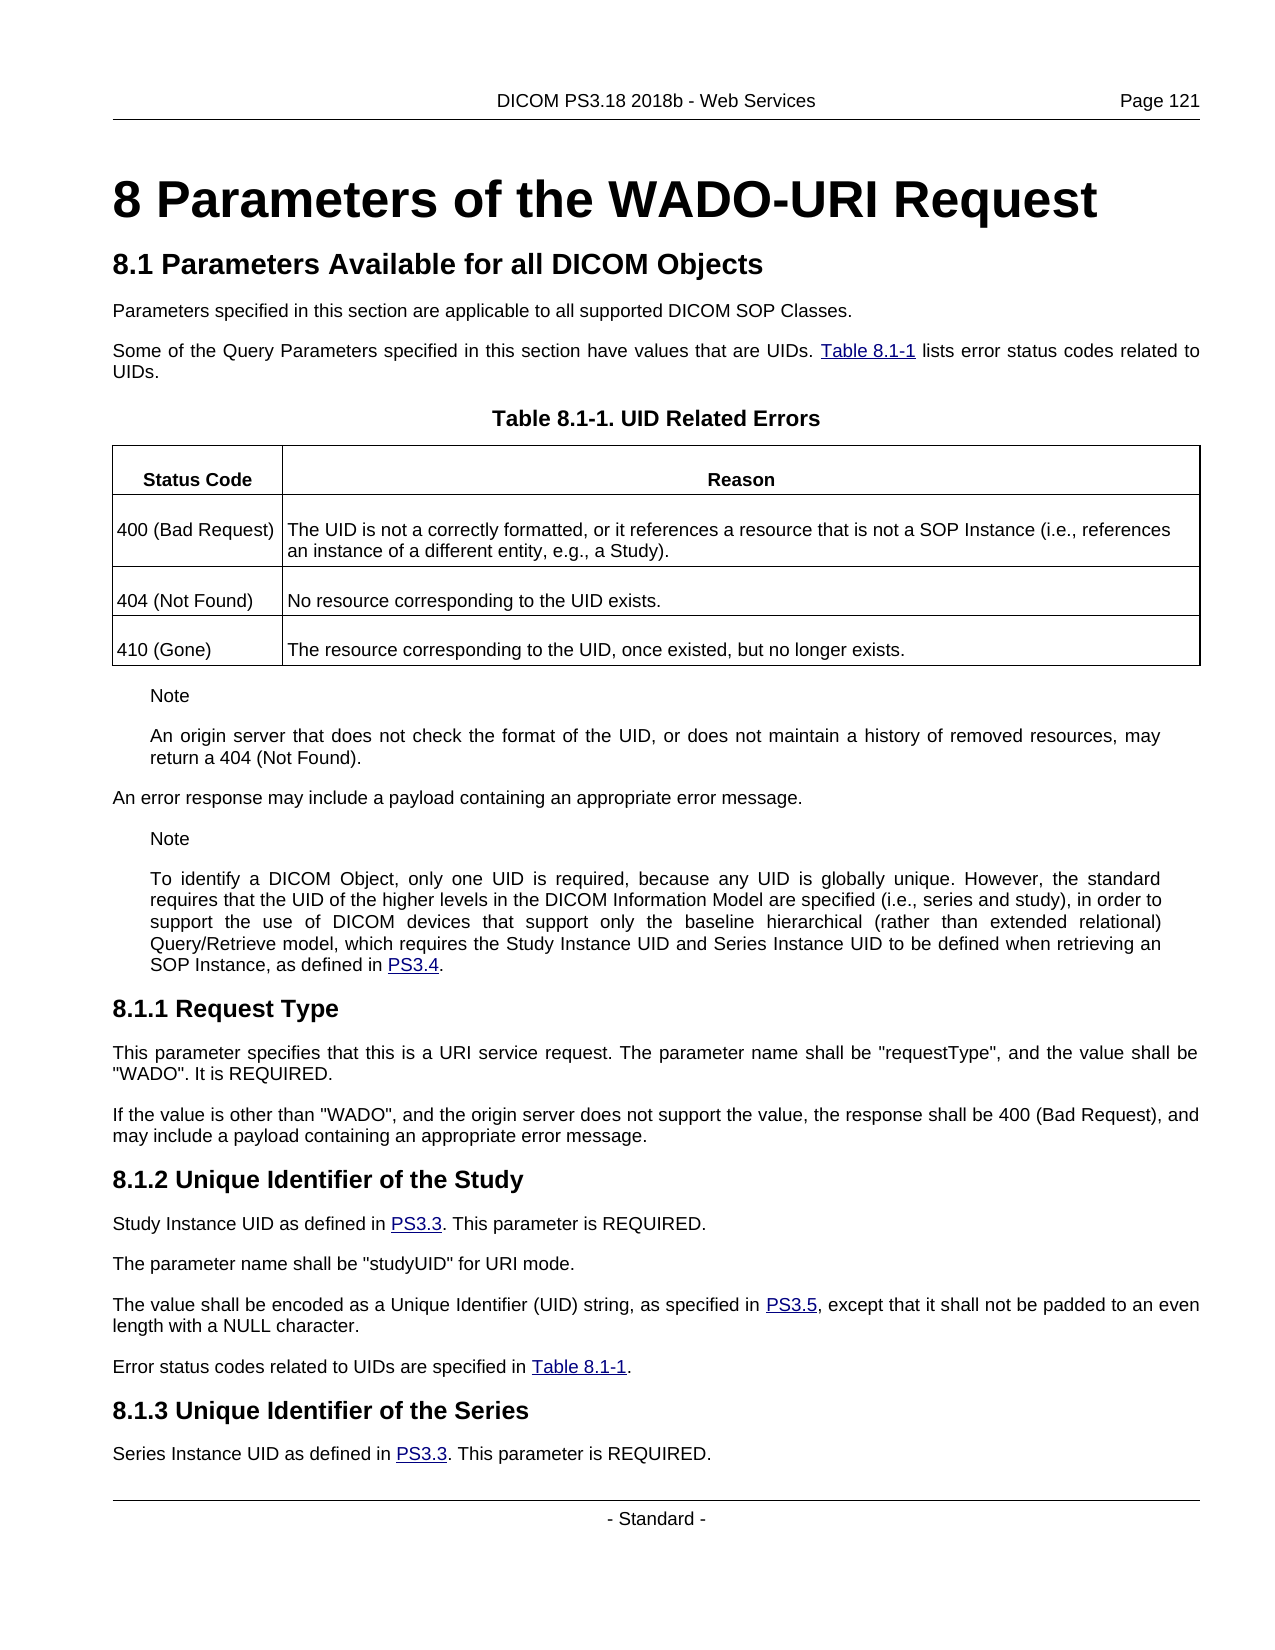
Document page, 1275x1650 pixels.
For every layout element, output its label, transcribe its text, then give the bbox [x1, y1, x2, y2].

text Parameters specified in this section are applicable to all supported DICOM SOP Classes. [112, 299, 1200, 321]
table_cell 404 (Not Found) [113, 567, 282, 615]
text The value shall be encoded as a Unique Identifier (UID) string, as specified in PS3.5, except that it shall not be padded to an even length with a NULL character. [112, 1293, 1200, 1337]
text If the value is other than "WADO", and the origin server does not support the value, the response shall be 400 (Bad Request), and may include a payload containing an appropriate error message. [112, 1103, 1200, 1147]
table_cell The resource corresponding to the UID, once existed, but no longer exists. [283, 616, 1199, 665]
text An origin server that does not check the format of the UID, or does not maintain a history of removed resources, may return a 404 (Not Found). [150, 725, 1162, 768]
text 8.1.3 Unique Identifier of the Series [112, 1396, 1200, 1424]
text Table 8.1-1. UID Related Errors [112, 405, 1200, 431]
text Error status codes related to UIDs are specified in Table 8.1-1. [112, 1355, 1200, 1377]
table_header Status Code [113, 446, 282, 494]
table_header Reason [283, 446, 1199, 494]
text Note [150, 685, 1162, 706]
text Note [150, 827, 1162, 849]
text Series Instance UID as defined in PS3.3. This parameter is REQUIRED. [112, 1443, 1200, 1465]
table_cell 410 (Gone) [113, 616, 282, 665]
text Some of the Query Parameters specified in this section have values that are UIDs. Table 8.1-1 lists error status codes related to UIDs. [112, 340, 1200, 383]
text This parameter specifies that this is a URI service request. The parameter name shall be "requestType", and the value shall be "WADO". It is REQUIRED. [112, 1042, 1200, 1085]
text 8.1.1 Request Type [112, 994, 1200, 1023]
text 8.1.2 Unique Identifier of the Study [112, 1165, 1200, 1194]
text 8.1 Parameters Available for all DICOM Objects [112, 247, 1200, 281]
text The parameter name shall be "studyUID" for URI mode. [112, 1253, 1200, 1275]
table_cell No resource corresponding to the UID exists. [283, 567, 1199, 615]
text 8 Parameters of the WADO-URI Request [112, 169, 1200, 228]
table_cell The UID is not a correctly formatted, or it references a resource that is not a SOP Instance (i.e., references an instance of a different entity, e.g., a Study). [283, 495, 1199, 566]
text Study Instance UID as defined in PS3.3. This parameter is REQUIRED. [112, 1213, 1200, 1234]
text To identify a DICOM Object, only one UID is required, because any UID is globally unique. However, the standard requires that the UID of the higher levels in the DICOM Information Model are specified (i.e., series and study), in order to support the use of DICOM devices that support only the baseline hierarchical (rather than extended relational) Query/Retrieve model, which requires the Study Instance UID and Series Instance UID to be defined when retrieving an SOP Instance, as defined in PS3.4. [150, 868, 1162, 975]
text An error response may include a payload containing an appropriate error message. [112, 787, 1200, 808]
table_cell 400 (Bad Request) [113, 495, 282, 566]
